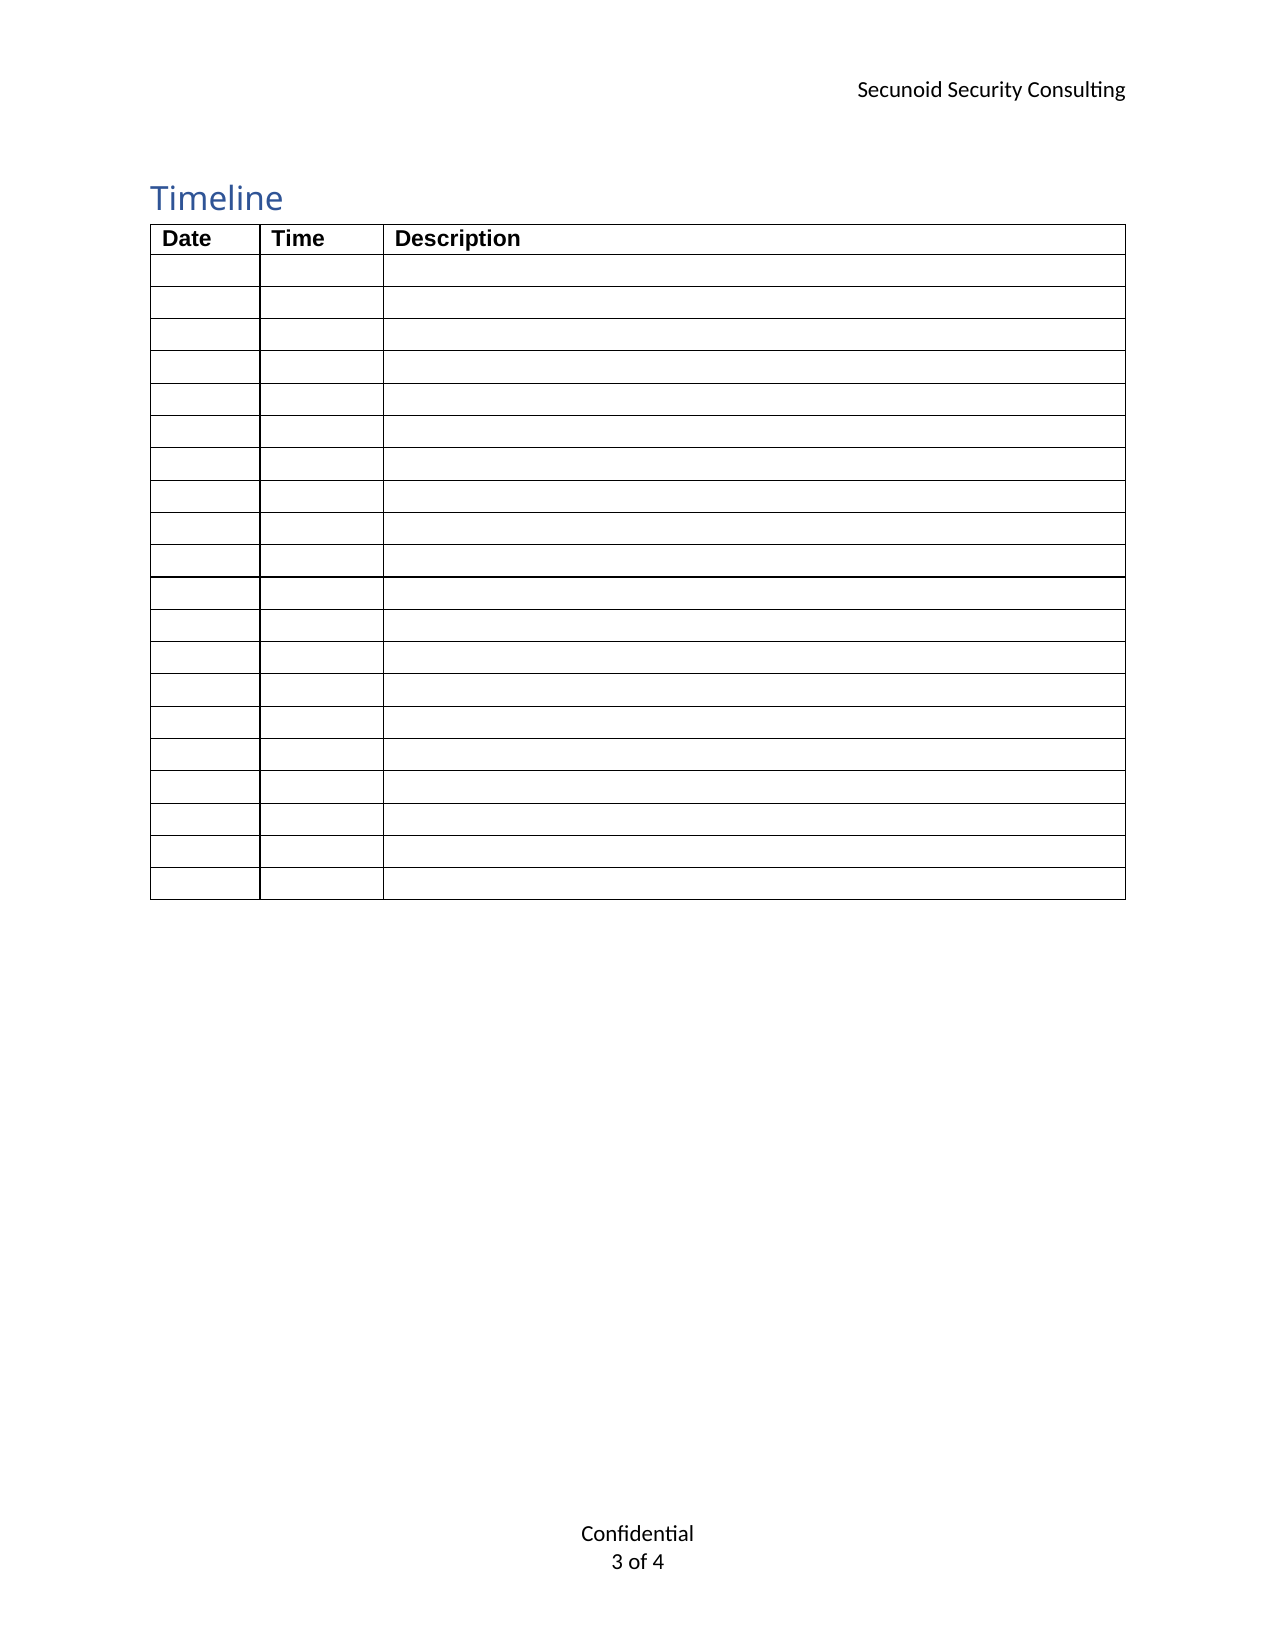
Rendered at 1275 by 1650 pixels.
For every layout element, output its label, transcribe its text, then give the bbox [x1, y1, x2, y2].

table_cell [261, 868, 383, 899]
table_cell [261, 351, 383, 383]
table_cell [384, 545, 1125, 576]
table_header Date [151, 225, 259, 253]
table_cell [261, 319, 383, 350]
table_cell [384, 255, 1125, 286]
table_cell [261, 707, 383, 738]
table_cell [151, 836, 259, 867]
table_cell [151, 416, 259, 447]
subtitle Timeline [150, 175, 1125, 220]
table_cell [151, 287, 259, 318]
table_cell [261, 448, 383, 479]
table_cell [261, 642, 383, 673]
table_cell [384, 674, 1125, 706]
table_cell [151, 255, 259, 286]
table_cell [384, 319, 1125, 350]
table_cell [151, 868, 259, 899]
table_cell [261, 674, 383, 706]
table_cell [261, 481, 383, 512]
table_cell [151, 610, 259, 641]
table_cell [151, 351, 259, 383]
table_cell [384, 642, 1125, 673]
table_cell [261, 255, 383, 286]
table_cell [151, 481, 259, 512]
table_cell [384, 739, 1125, 770]
table_cell [261, 416, 383, 447]
table_cell [151, 642, 259, 673]
table_cell [151, 707, 259, 738]
table_cell [261, 287, 383, 318]
table_cell [384, 416, 1125, 447]
table_cell [261, 610, 383, 641]
table_cell [384, 868, 1125, 899]
table_cell [384, 610, 1125, 641]
table_cell [261, 771, 383, 802]
table_cell [151, 448, 259, 479]
table_cell [151, 513, 259, 544]
table_cell [384, 351, 1125, 383]
table_cell [384, 578, 1125, 609]
table_cell [261, 836, 383, 867]
table_cell [151, 545, 259, 576]
table_cell [384, 771, 1125, 802]
table_cell [384, 804, 1125, 835]
table_cell [261, 545, 383, 576]
table_cell [384, 448, 1125, 479]
table_cell [384, 513, 1125, 544]
table_cell [151, 319, 259, 350]
table_cell [384, 481, 1125, 512]
table_cell [261, 384, 383, 415]
table_cell [261, 804, 383, 835]
table_cell [151, 771, 259, 802]
table_header Time [261, 225, 383, 253]
table_cell [261, 578, 383, 609]
table_cell [384, 384, 1125, 415]
table_cell [384, 836, 1125, 867]
table_header Description [384, 225, 1125, 253]
table_cell [384, 287, 1125, 318]
table_cell [261, 739, 383, 770]
table_cell [151, 804, 259, 835]
table_cell [151, 739, 259, 770]
table_cell [151, 674, 259, 706]
table_cell [151, 384, 259, 415]
table_cell [261, 513, 383, 544]
table_cell [384, 707, 1125, 738]
table_cell [151, 578, 259, 609]
